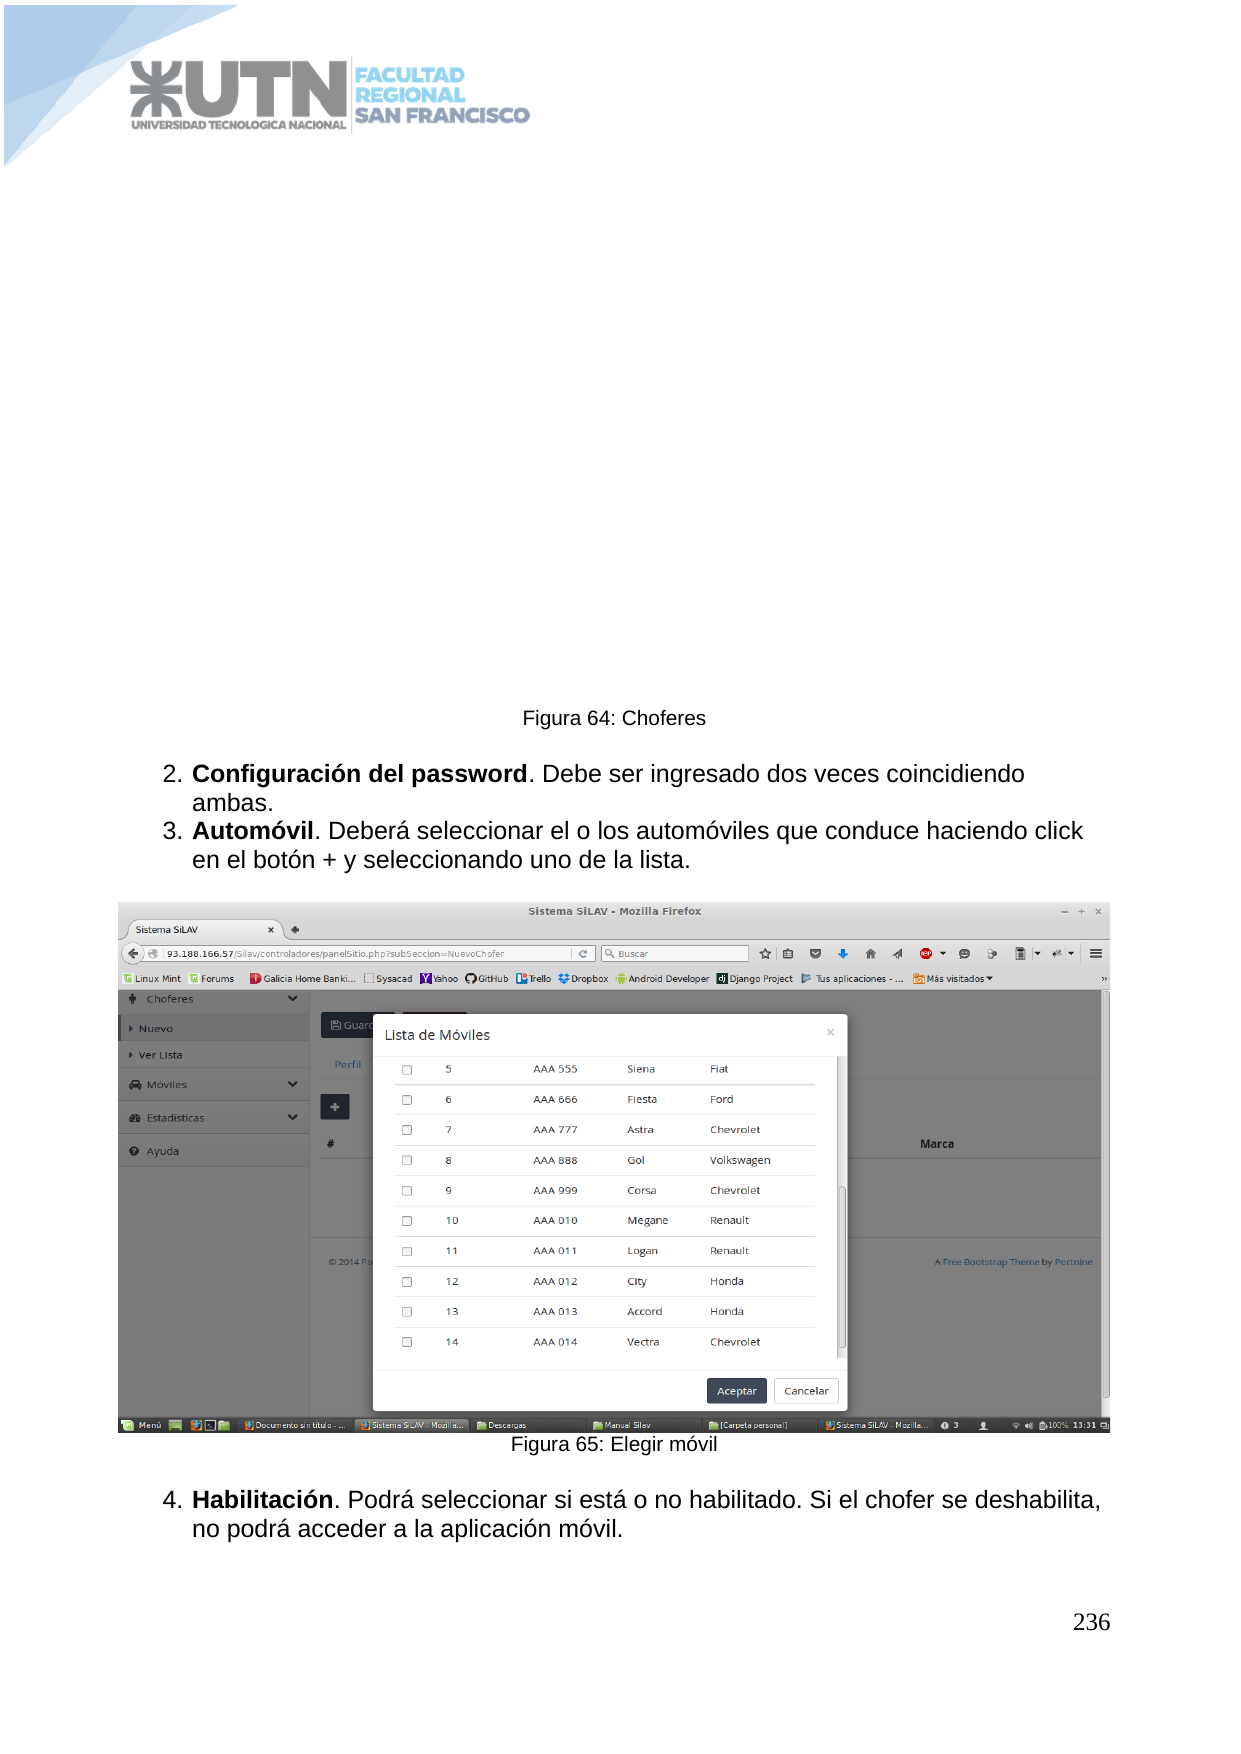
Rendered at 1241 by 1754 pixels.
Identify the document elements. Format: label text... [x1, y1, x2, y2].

text Figura 65: Elegir móvil [118, 1433, 1110, 1456]
picture [118, 902, 1111, 1433]
list Automóvil. Deberá seleccionar el o los automóviles que conduce haciendo click en el botón + y seleccionando uno de la lista. [162, 816, 1110, 874]
list Configuración del password. Debe ser ingresado dos veces coincidiendo ambas. [162, 759, 1110, 816]
picture [3, 5, 532, 169]
text Figura 64: Choferes [118, 706, 1110, 730]
list Habilitación. Podrá seleccionar si está o no habilitado. Si el chofer se deshabilita, no podrá acceder a la aplicación móvil. [162, 1485, 1110, 1542]
